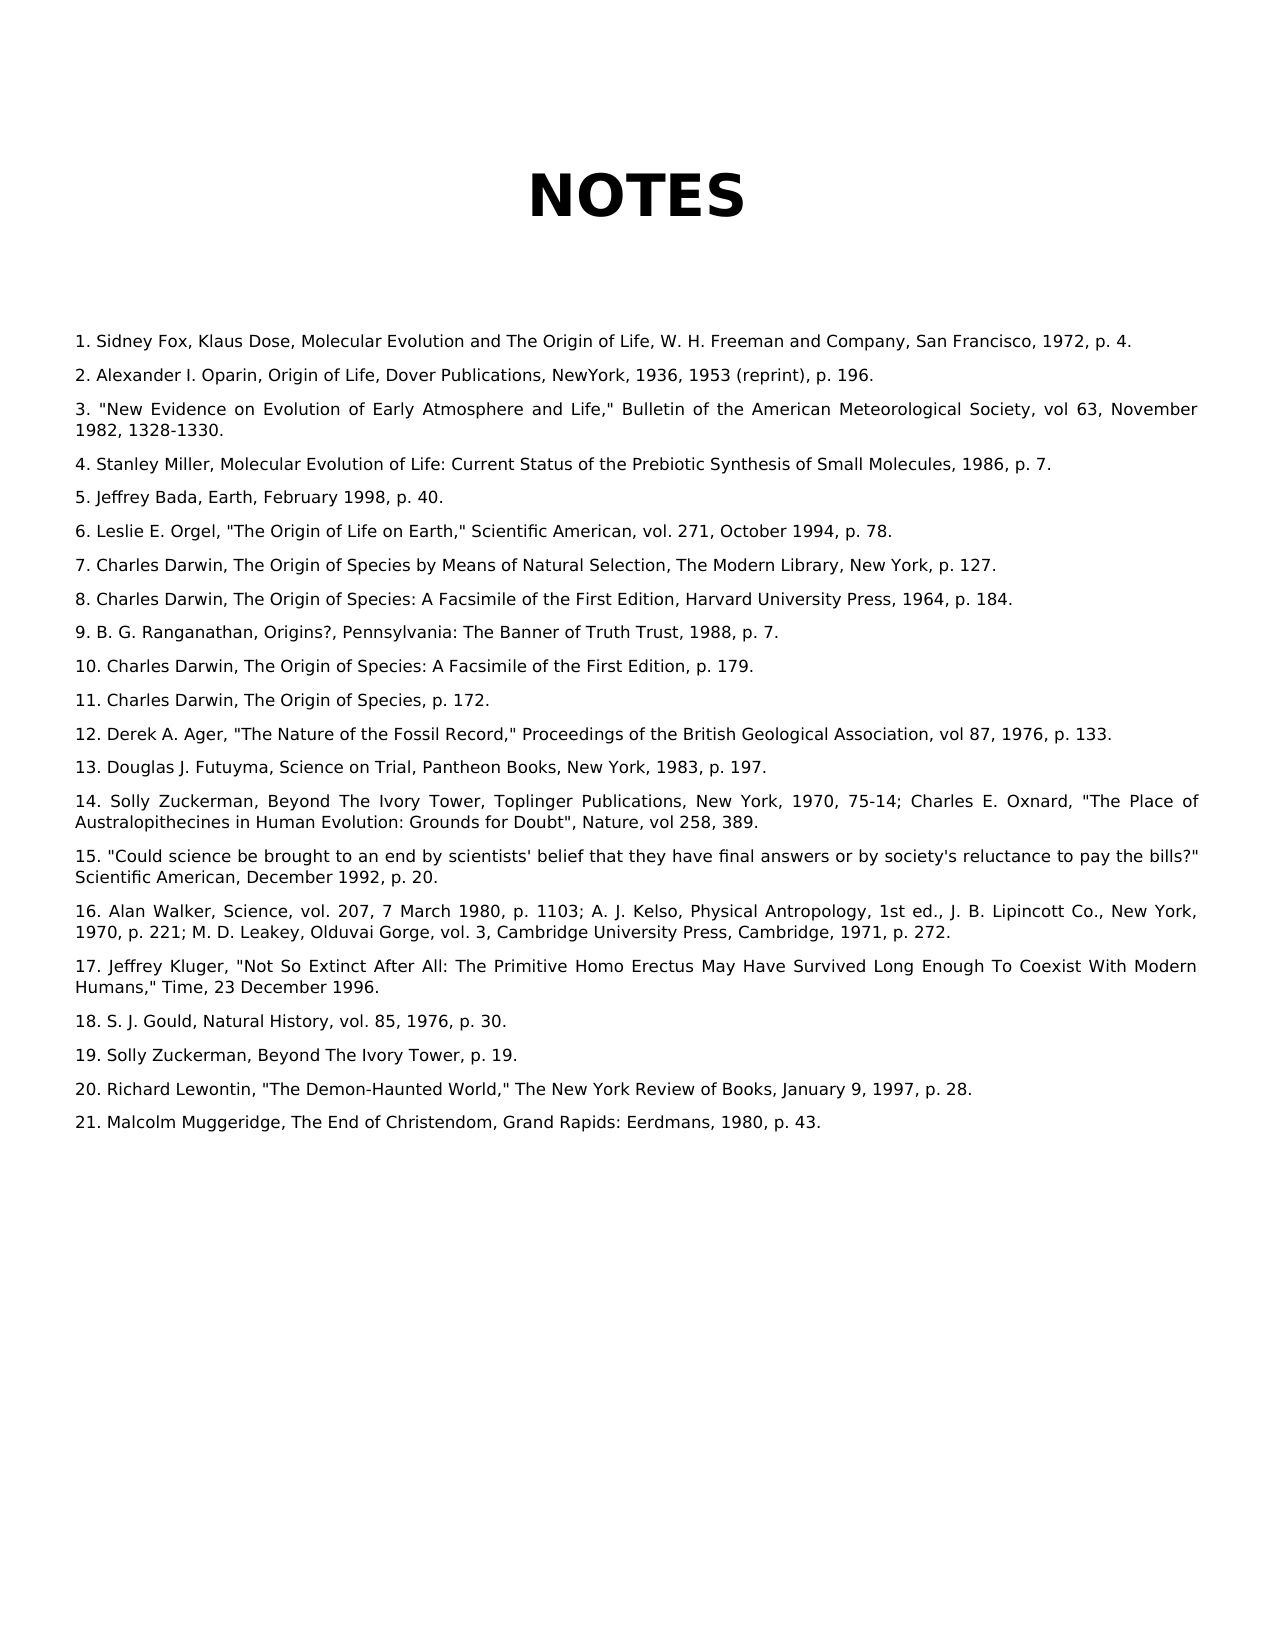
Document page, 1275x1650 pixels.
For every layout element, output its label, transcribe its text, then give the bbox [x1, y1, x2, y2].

text 9. B. G. Ranganathan, Origins?, Pennsylvania: The Banner of Truth Trust, 1988, p. 7. [75, 623, 1200, 643]
text 4. Stanley Miller, Molecular Evolution of Life: Current Status of the Prebiotic Synthesis of Small Molecules, 1986, p. 7. [75, 454, 1200, 474]
text 17. Jeffrey Kluger, "Not So Extinct After All: The Primitive Homo Erectus May Have Survived Long Enough To Coexist With Modern Humans," Time, 23 December 1996. [75, 957, 1200, 998]
text 15. "Could science be brought to an end by scientists' belief that they have final answers or by society's reluctance to pay the bills?" Scientific American, December 1992, p. 20. [75, 847, 1200, 888]
text 5. Jeffrey Bada, Earth, February 1998, p. 40. [75, 488, 1200, 508]
text 19. Solly Zuckerman, Beyond The Ivory Tower, p. 19. [75, 1046, 1200, 1065]
subtitle NOTES [75, 162, 1200, 230]
text 8. Charles Darwin, The Origin of Species: A Facsimile of the First Edition, Harvard University Press, 1964, p. 184. [75, 589, 1200, 609]
text 11. Charles Darwin, The Origin of Species, p. 172. [75, 691, 1200, 710]
text 7. Charles Darwin, The Origin of Species by Means of Natural Selection, The Modern Library, New York, p. 127. [75, 556, 1200, 575]
text 3. "New Evidence on Evolution of Early Atmosphere and Life," Bulletin of the American Meteorological Society, vol 63, November 1982, 1328-1330. [75, 399, 1200, 440]
text 20. Richard Lewontin, "The Demon-Haunted World," The New York Review of Books, January 9, 1997, p. 28. [75, 1079, 1200, 1099]
text 13. Douglas J. Futuyma, Science on Trial, Pantheon Books, New York, 1983, p. 197. [75, 758, 1200, 778]
text 18. S. J. Gould, Natural History, vol. 85, 1976, p. 30. [75, 1012, 1200, 1031]
text 14. Solly Zuckerman, Beyond The Ivory Tower, Toplinger Publications, New York, 1970, 75-14; Charles E. Oxnard, "The Place of Australopithecines in Human Evolution: Grounds for Doubt", Nature, vol 258, 389. [75, 792, 1200, 833]
text 2. Alexander I. Oparin, Origin of Life, Dover Publications, NewYork, 1936, 1953 (reprint), p. 196. [75, 366, 1200, 385]
text 16. Alan Walker, Science, vol. 207, 7 March 1980, p. 1103; A. J. Kelso, Physical Antropology, 1st ed., J. B. Lipincott Co., New York, 1970, p. 221; M. D. Leakey, Olduvai Gorge, vol. 3, Cambridge University Press, Cambridge, 1971, p. 272. [75, 902, 1200, 943]
text 10. Charles Darwin, The Origin of Species: A Facsimile of the First Edition, p. 179. [75, 657, 1200, 676]
text 12. Derek A. Ager, "The Nature of the Fossil Record," Proceedings of the British Geological Association, vol 87, 1976, p. 133. [75, 724, 1200, 744]
text 1. Sidney Fox, Klaus Dose, Molecular Evolution and The Origin of Life, W. H. Freeman and Company, San Francisco, 1972, p. 4. [75, 332, 1200, 351]
text 21. Malcolm Muggeridge, The End of Christendom, Grand Rapids: Eerdmans, 1980, p. 43. [75, 1113, 1200, 1133]
text 6. Leslie E. Orgel, "The Origin of Life on Earth," Scientific American, vol. 271, October 1994, p. 78. [75, 522, 1200, 541]
